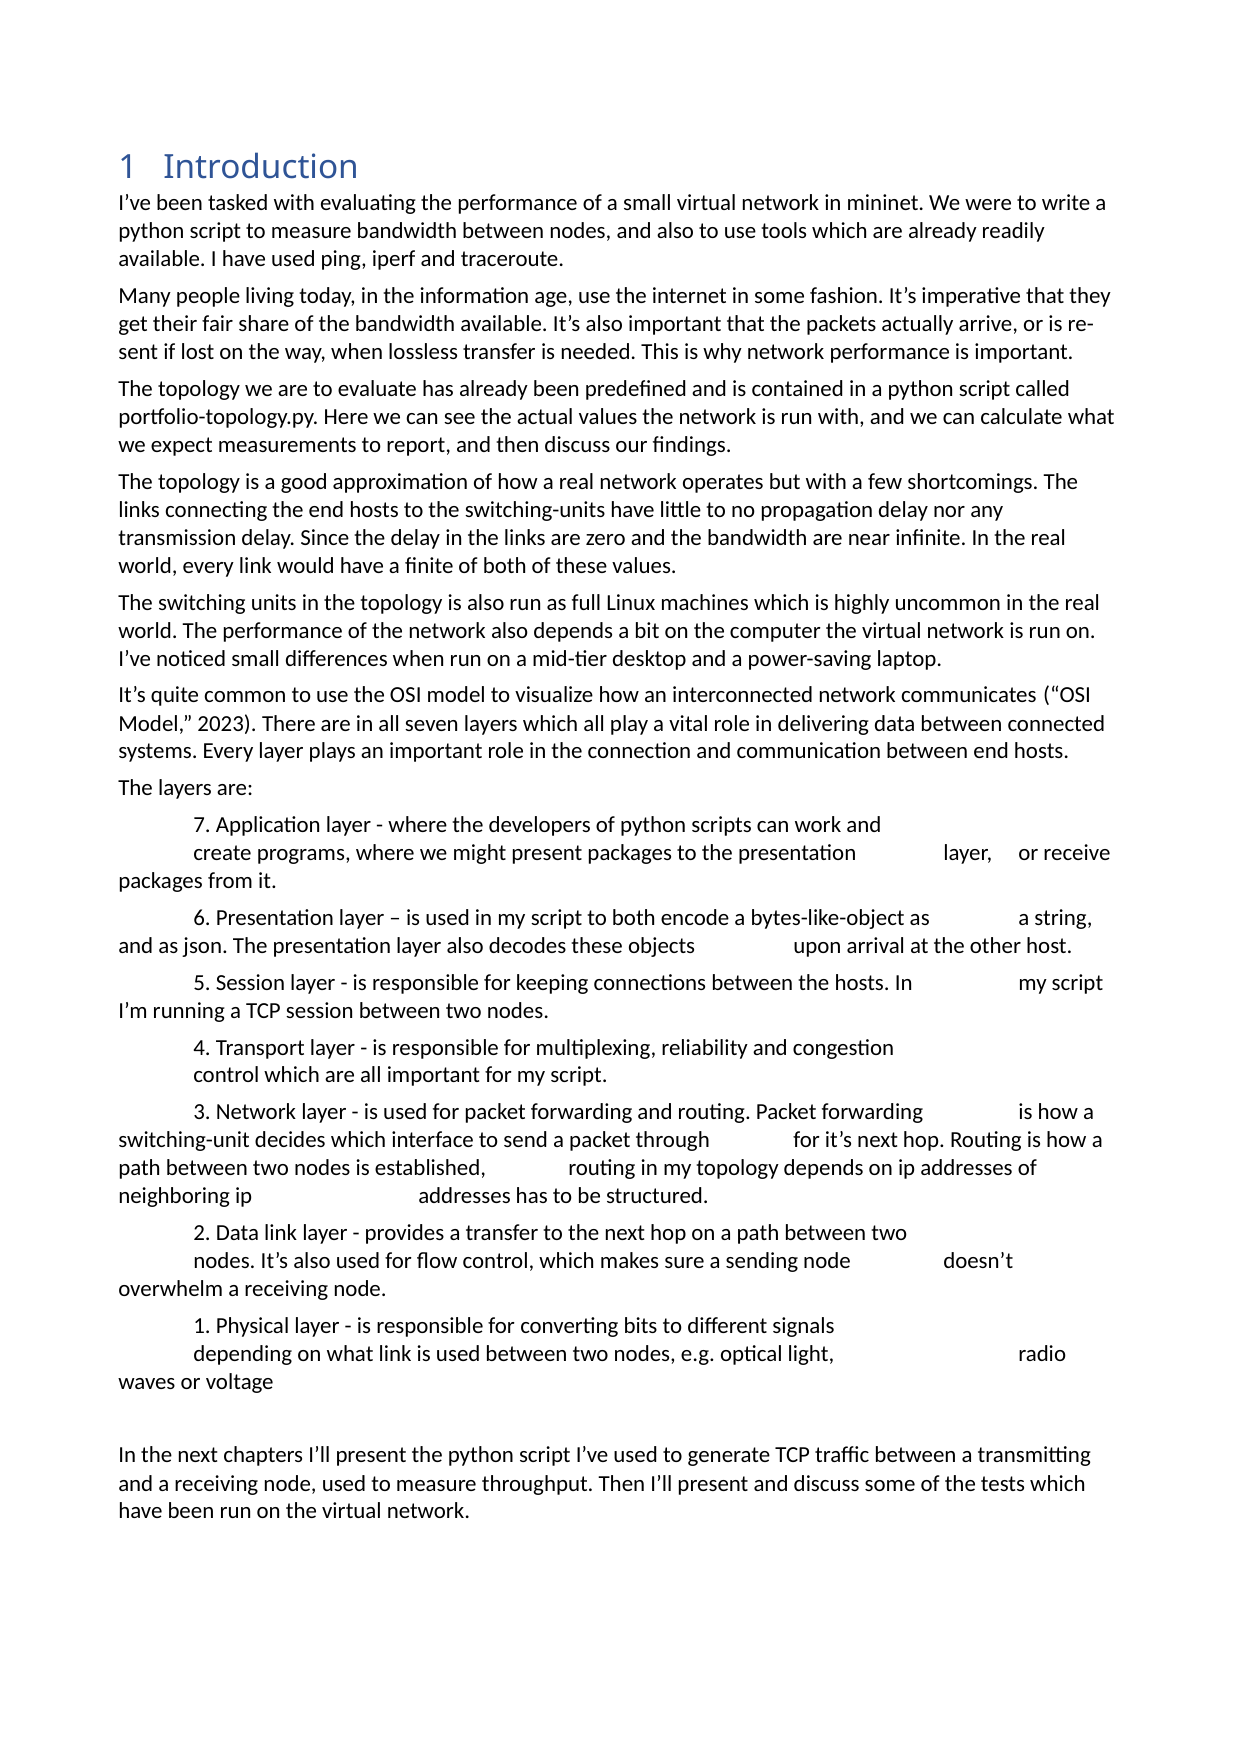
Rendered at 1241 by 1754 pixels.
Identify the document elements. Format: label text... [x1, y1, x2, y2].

subtitle Introduction [118, 143, 1122, 188]
text 6. Presentation layer – is used in my script to both encode a bytes-like-object as a string, and as json. The presentation layer also decodes these objects upon arrival at the other host. [118, 903, 1122, 959]
text 5. Session layer - is responsible for keeping connections between the hosts. In my script I’m running a TCP session between two nodes. [118, 968, 1122, 1024]
text The topology is a good approximation of how a real network operates but with a few shortcomings. The links connecting the end hosts to the switching-units have little to no propagation delay nor any transmission delay. Since the delay in the links are zero and the bandwidth are near infinite. In the real world, every link would have a finite of both of these values. [118, 467, 1122, 579]
text I’ve been tasked with evaluating the performance of a small virtual network in mininet. We were to write a python script to measure bandwidth between nodes, and also to use tools which are already readily available. I have used ping, iperf and traceroute. [118, 188, 1122, 273]
text The layers are: [118, 773, 1122, 801]
text 7. Application layer - where the developers of python scripts can work and create programs, where we might present packages to the presentation layer, or receive packages from it. [118, 810, 1122, 894]
text The switching units in the topology is also run as full Linux machines which is highly uncommon in the real world. The performance of the network also depends a bit on the computer the virtual network is run on. I’ve noticed small differences when run on a mid-tier desktop and a power-saving laptop. [118, 588, 1122, 672]
text It’s quite common to use the OSI model to visualize how an interconnected network communicates (“OSI Model,” 2023). There are in all seven layers which all play a vital role in delivering data between connected systems. Every layer plays an important role in the connection and communication between end hosts. [118, 681, 1122, 765]
text 2. Data link layer - provides a transfer to the next hop on a path between two nodes. It’s also used for flow control, which makes sure a sending node doesn’t overwhelm a receiving node. [118, 1218, 1122, 1302]
text The topology we are to evaluate has already been predefined and is contained in a python script called portfolio-topology.py. Here we can see the actual values the network is run with, and we can calculate what we expect measurements to report, and then discuss our findings. [118, 374, 1122, 458]
text 1. Physical layer - is responsible for converting bits to different signals depending on what link is used between two nodes, e.g. optical light, radio waves or voltage [118, 1311, 1122, 1395]
text In the next chapters I’ll present the python script I’ve used to generate TCP traffic between a transmitting and a receiving node, used to measure throughput. Then I’ll present and discuss some of the tests which have been run on the virtual network. [118, 1441, 1122, 1525]
text 4. Transport layer - is responsible for multiplexing, reliability and congestion control which are all important for my script. [118, 1033, 1122, 1089]
text Many people living today, in the information age, use the internet in some fashion. It’s imperative that they get their fair share of the bandwidth available. It’s also important that the packets actually arrive, or is re-sent if lost on the way, when lossless transfer is needed. This is why network performance is important. [118, 281, 1122, 365]
text 3. Network layer - is used for packet forwarding and routing. Packet forwarding is how a switching-unit decides which interface to send a packet through for it’s next hop. Routing is how a path between two nodes is established, routing in my topology depends on ip addresses of neighboring ip addresses has to be structured. [118, 1097, 1122, 1209]
